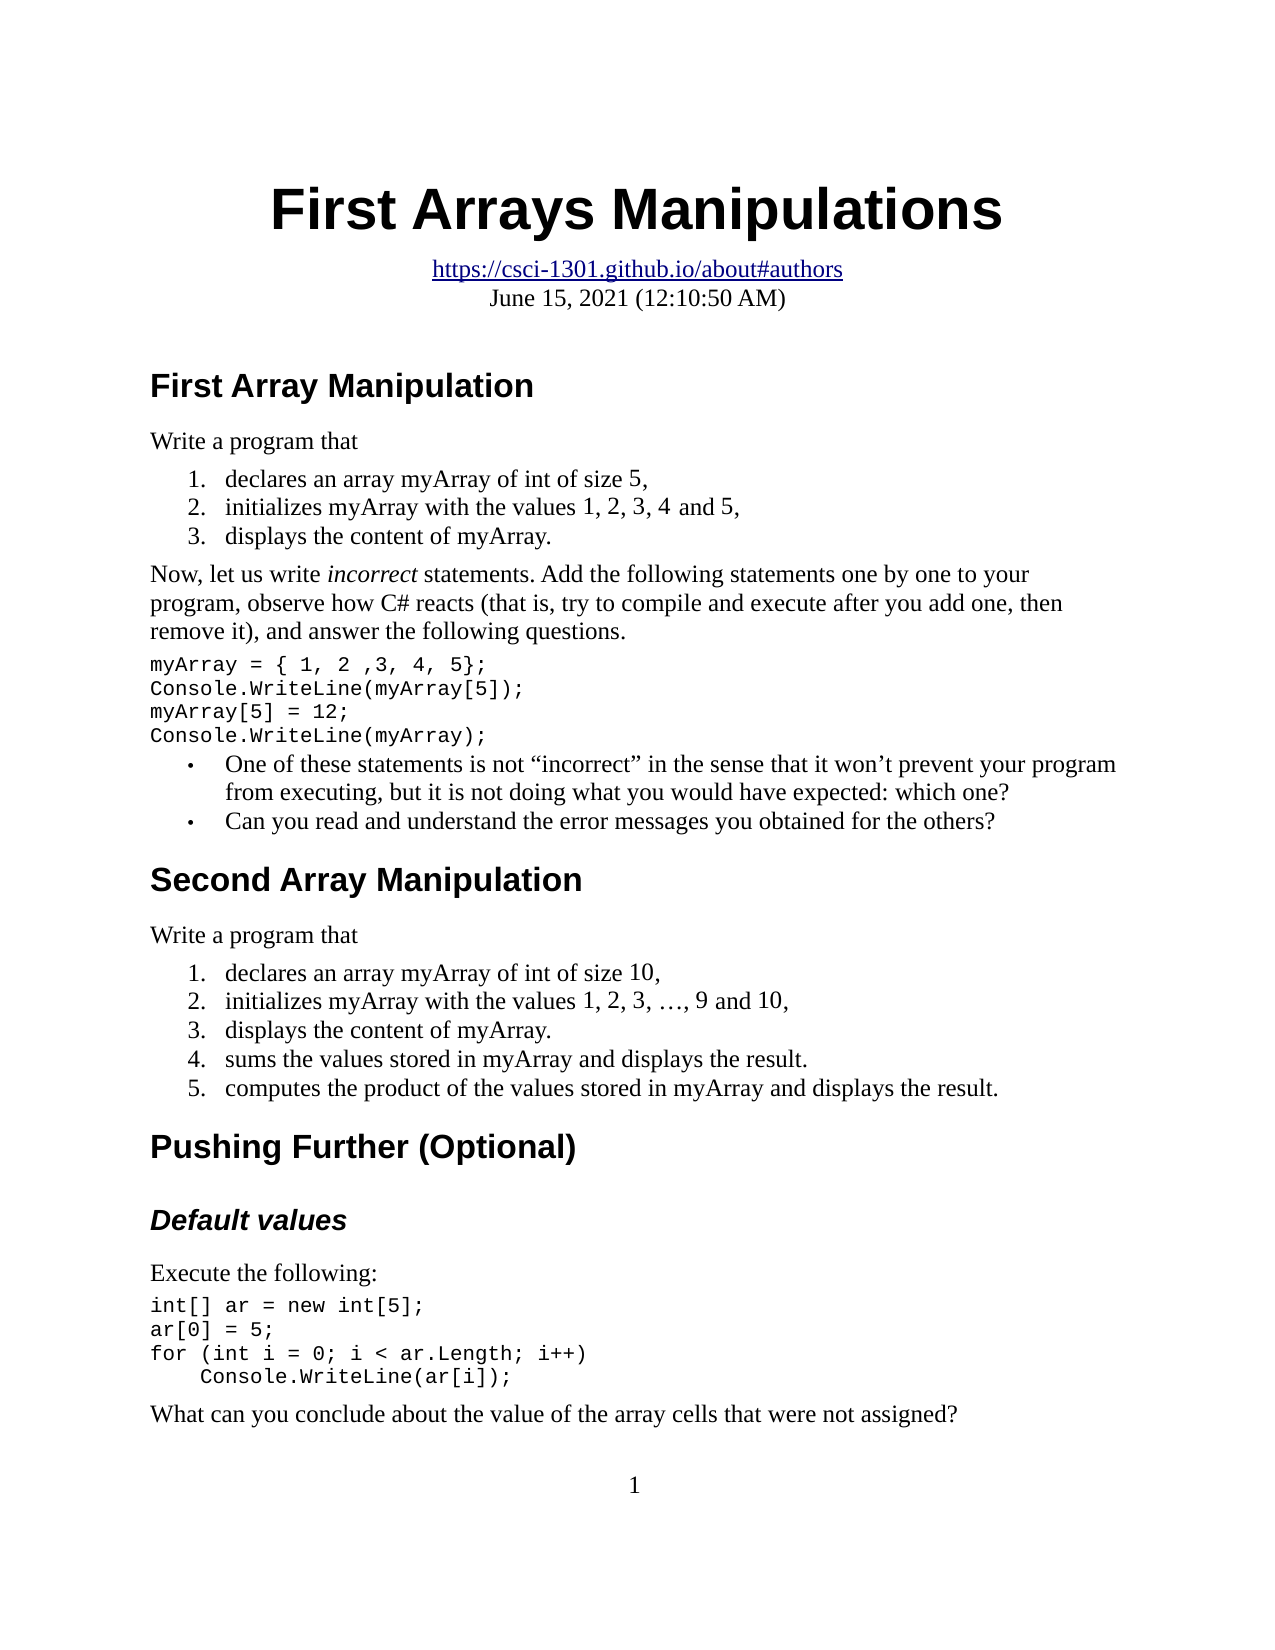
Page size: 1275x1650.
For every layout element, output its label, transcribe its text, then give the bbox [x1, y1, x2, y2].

text Console.WriteLine(myArray[5]); [150, 678, 1125, 701]
text Write a program that [150, 920, 1125, 949]
text ar[0] = 5; [150, 1319, 1125, 1343]
subtitle Default values [150, 1203, 1125, 1236]
list One of these statements is not “incorrect” in the sense that it won’t prevent your program from executing, but it is not doing what you would have expected: which one? [187, 749, 1125, 806]
list initializes myArray with the values , , , …, and , [187, 986, 1125, 1015]
text Execute the following: [150, 1258, 1125, 1286]
list displays the content of myArray. [187, 1015, 1125, 1044]
title First Arrays Manipulations [150, 175, 1125, 242]
list declares an array myArray of int of size , [187, 464, 1125, 492]
subtitle First Array Manipulation [150, 366, 1125, 404]
text Console.WriteLine(myArray); [150, 725, 1125, 749]
list Can you read and understand the error messages you obtained for the others? [187, 806, 1125, 835]
text for (int i = 0; i < ar.Length; i++) [150, 1343, 1125, 1366]
text Now, let us write incorrect statements. Add the following statements one by one to your program, observe how C# reacts (that is, try to compile and execute after you add one, then remove it), and answer the following questions. [150, 559, 1125, 645]
subtitle Pushing Further (Optional) [150, 1126, 1125, 1165]
text https://csci-1301.github.io/about#authors [150, 254, 1125, 283]
text myArray[5] = 12; [150, 701, 1125, 725]
text What can you conclude about the value of the array cells that were not assigned? [150, 1399, 1125, 1428]
list computes the product of the values stored in myArray and displays the result. [187, 1073, 1125, 1101]
text June 15, 2021 (12:10:50 AM) [150, 283, 1125, 312]
text myArray = { 1, 2 ,3, 4, 5}; [150, 654, 1125, 678]
text int[] ar = new int[5]; [150, 1295, 1125, 1319]
list initializes myArray with the values , , , and , [187, 492, 1125, 521]
list displays the content of myArray. [187, 521, 1125, 550]
subtitle Second Array Manipulation [150, 860, 1125, 898]
text Write a program that [150, 426, 1125, 455]
list sums the values stored in myArray and displays the result. [187, 1044, 1125, 1073]
text Console.WriteLine(ar[i]); [150, 1366, 1125, 1390]
list declares an array myArray of int of size , [187, 958, 1125, 986]
